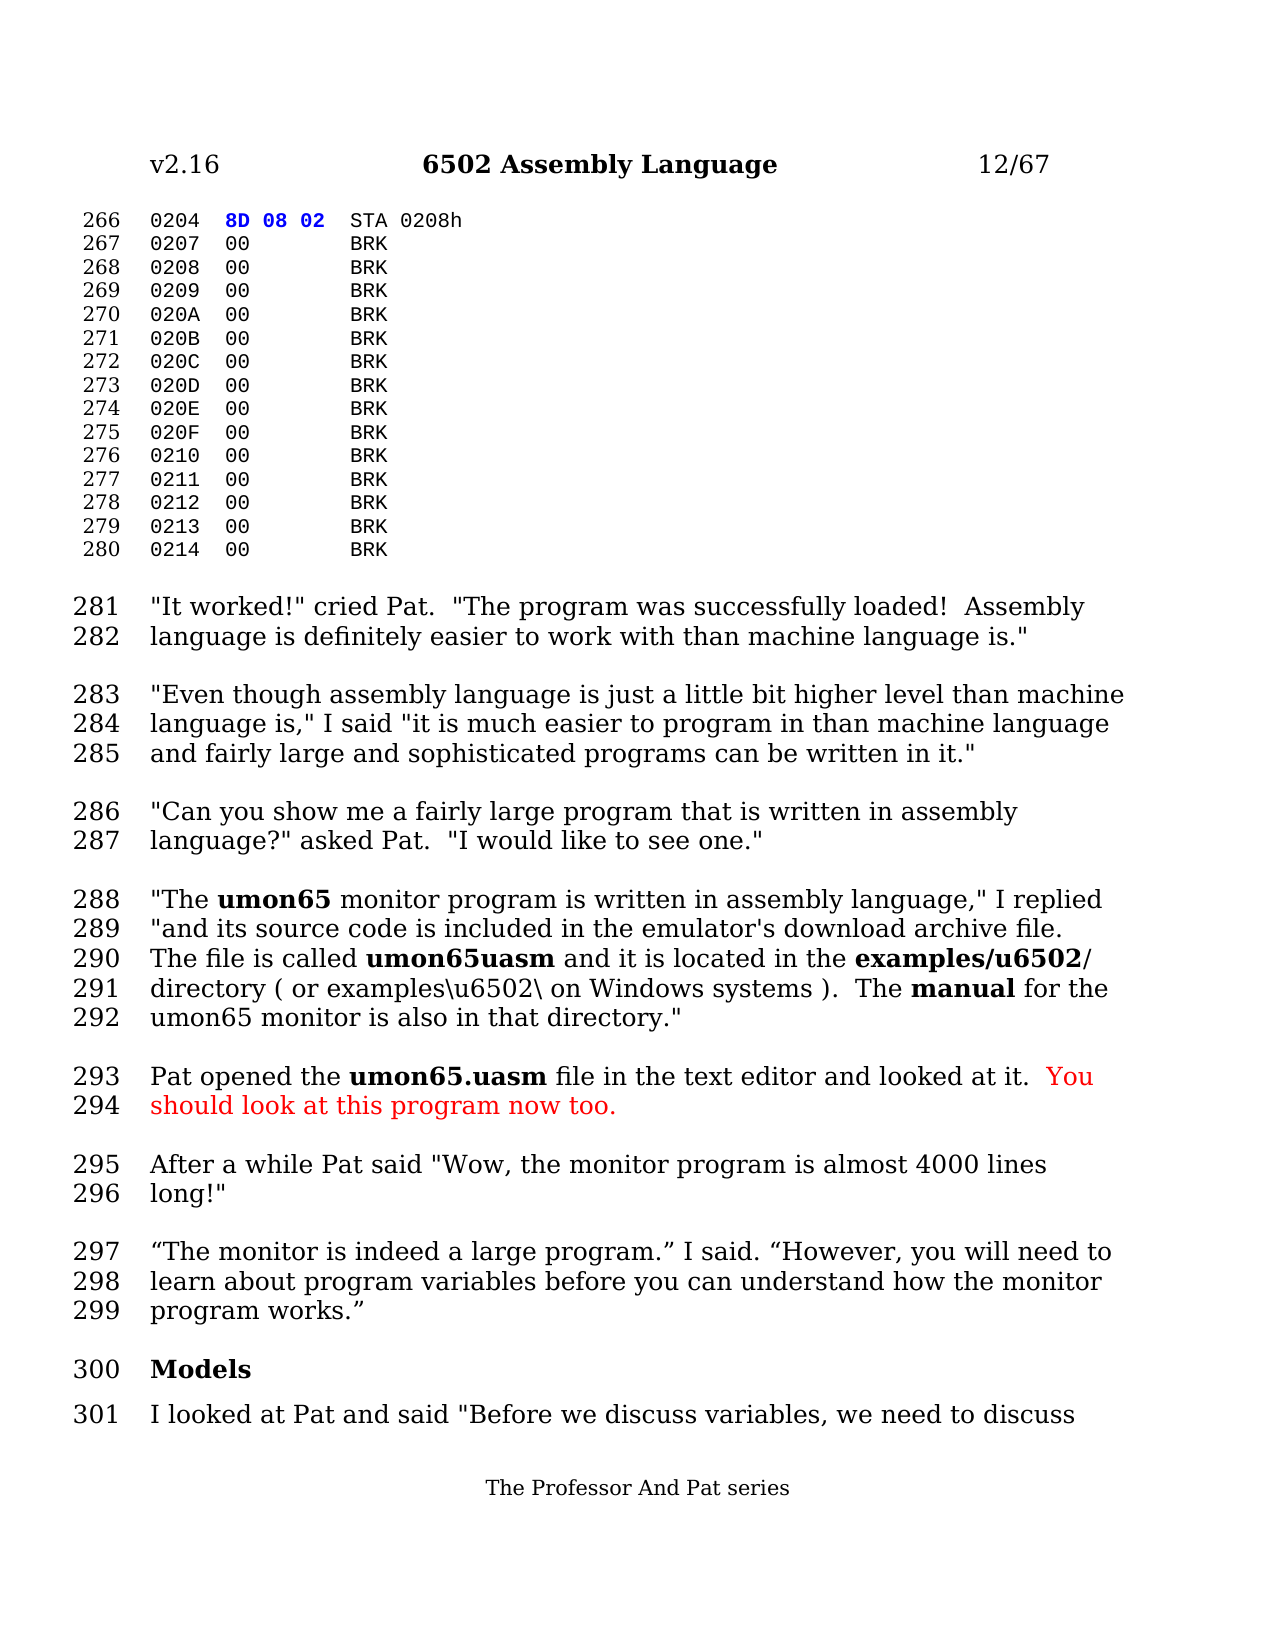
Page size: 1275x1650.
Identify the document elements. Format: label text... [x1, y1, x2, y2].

text 0204 8D 08 02 STA 0208h [150, 210, 1125, 233]
text 020E 00 BRK [150, 398, 1125, 422]
text "Even though assembly language is just a little bit higher level than machine language is," I said "it is much easier to program in than machine language and fairly large and sophisticated programs can be written in it." [150, 680, 1125, 768]
text "Can you show me a fairly large program that is written in assembly language?" asked Pat. "I would like to see one." [150, 797, 1125, 856]
text 020B 00 BRK [150, 328, 1125, 351]
text 020D 00 BRK [150, 375, 1125, 398]
text "It worked!" cried Pat. "The program was successfully loaded! Assembly language is definitely easier to work with than machine language is." [150, 592, 1125, 651]
text 0213 00 BRK [150, 516, 1125, 539]
text 020C 00 BRK [150, 351, 1125, 375]
text “The monitor is indeed a large program.” I said. “However, you will need to learn about program variables before you can understand how the monitor program works.” [150, 1238, 1125, 1325]
text After a while Pat said "Wow, the monitor program is almost 4000 lines long!" [150, 1150, 1125, 1208]
text I looked at Pat and said "Before we discuss variables, we need to discuss [150, 1400, 1125, 1429]
text "The umon65 monitor program is written in assembly language," I replied "and its source code is included in the emulator's download archive file. The file is called umon65uasm and it is located in the examples/u6502/ directory ( or examples\u6502\ on Windows systems ). The manual for the umon65 monitor is also in that directory." [150, 885, 1125, 1032]
text 020F 00 BRK [150, 422, 1125, 445]
text 0210 00 BRK [150, 445, 1125, 469]
text 0208 00 BRK [150, 257, 1125, 281]
text 0209 00 BRK [150, 281, 1125, 304]
text Pat opened the umon65.uasm file in the text editor and looked at it. You should look at this program now too. [150, 1062, 1125, 1121]
text 0211 00 BRK [150, 469, 1125, 492]
text 020A 00 BRK [150, 304, 1125, 328]
text 0207 00 BRK [150, 233, 1125, 257]
text 0212 00 BRK [150, 492, 1125, 516]
text 0214 00 BRK [150, 539, 1125, 563]
subtitle Models [150, 1355, 1125, 1385]
